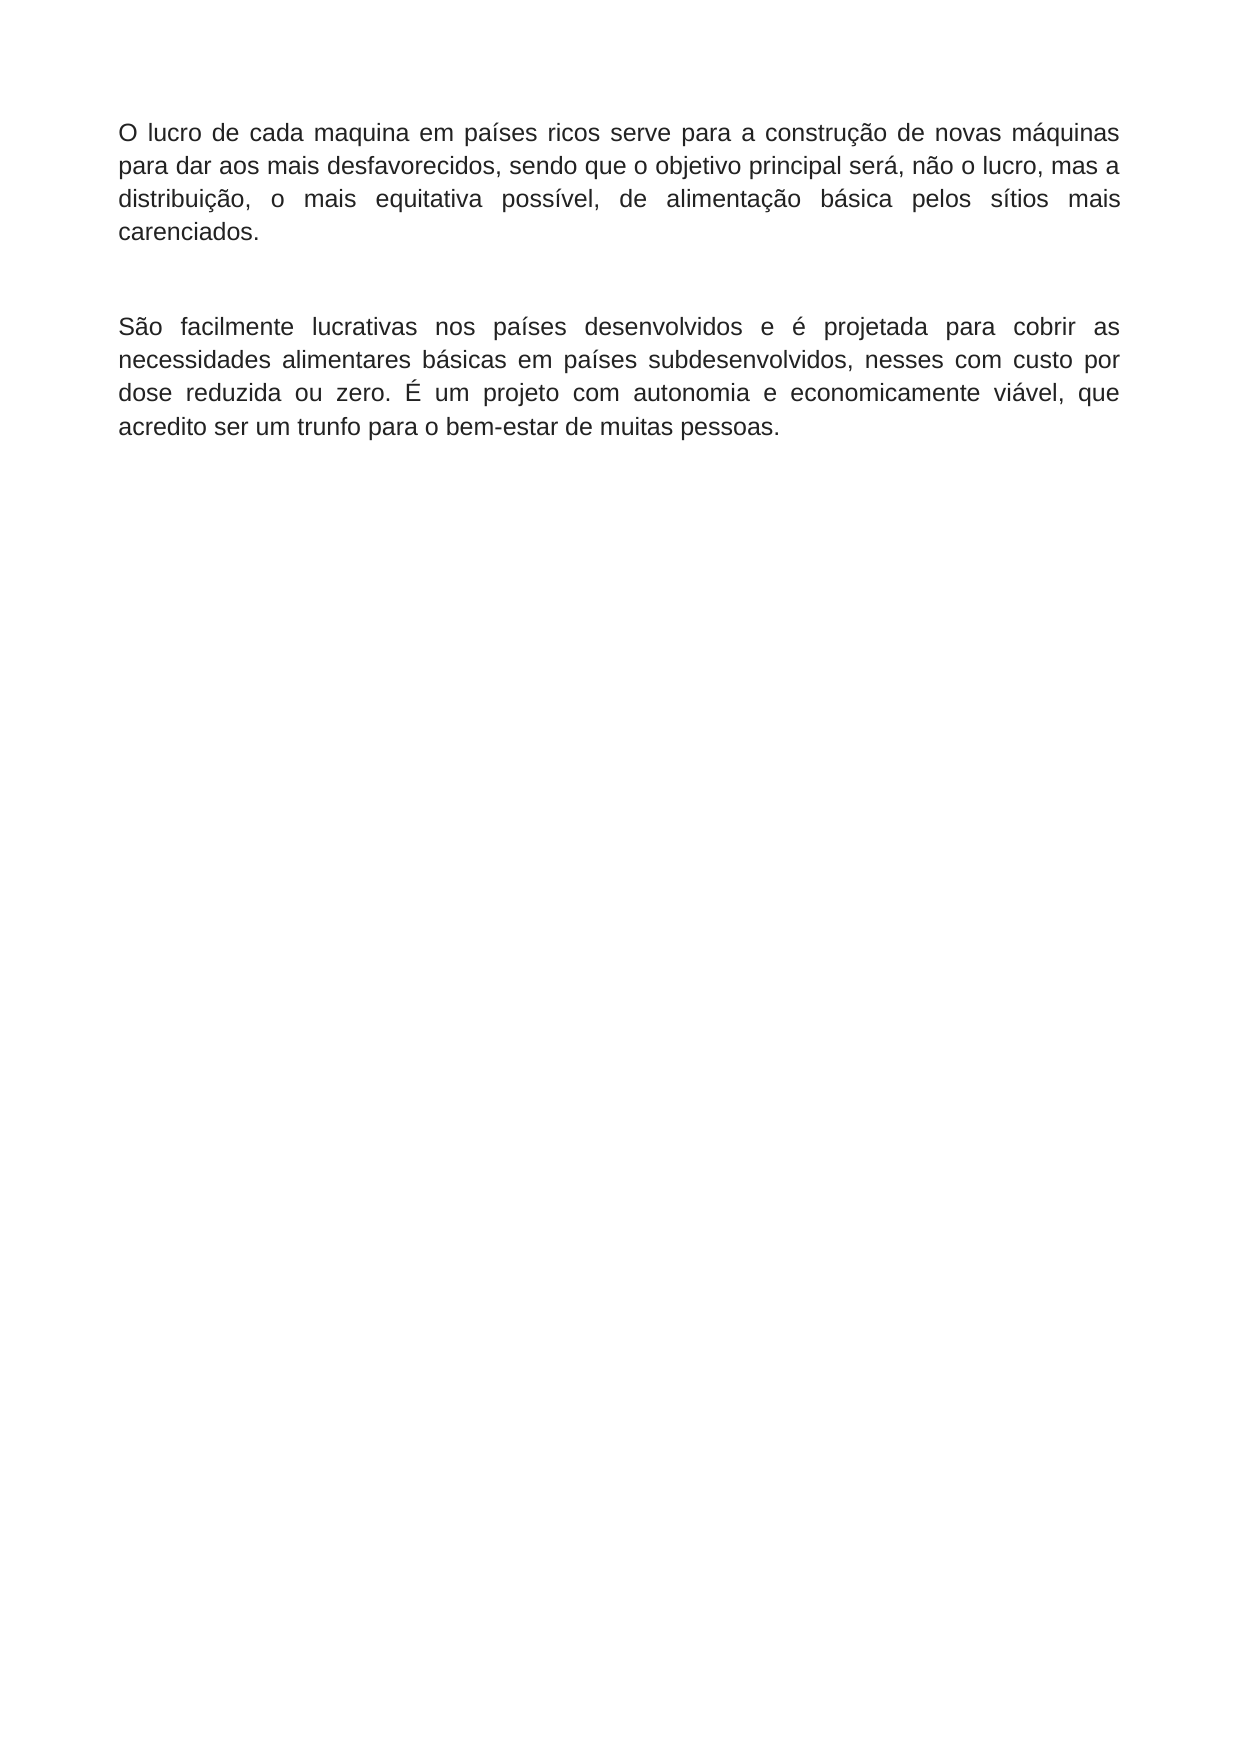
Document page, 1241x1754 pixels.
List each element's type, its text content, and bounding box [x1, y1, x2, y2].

text São facilmente lucrativas nos países desenvolvidos e é projetada para cobrir as necessidades alimentares básicas em países subdesenvolvidos, nesses com custo por dose reduzida ou zero. É um projeto com autonomia e economicamente viável, que acredito ser um trunfo para o bem-estar de muitas pessoas. [118, 312, 1122, 440]
text O lucro de cada maquina em países ricos serve para a construção de novas máquinas para dar aos mais desfavorecidos, sendo que o objetivo principal será, não o lucro, mas a distribuição, o mais equitativa possível, de alimentação básica pelos sítios mais carenciados. [118, 118, 1122, 246]
